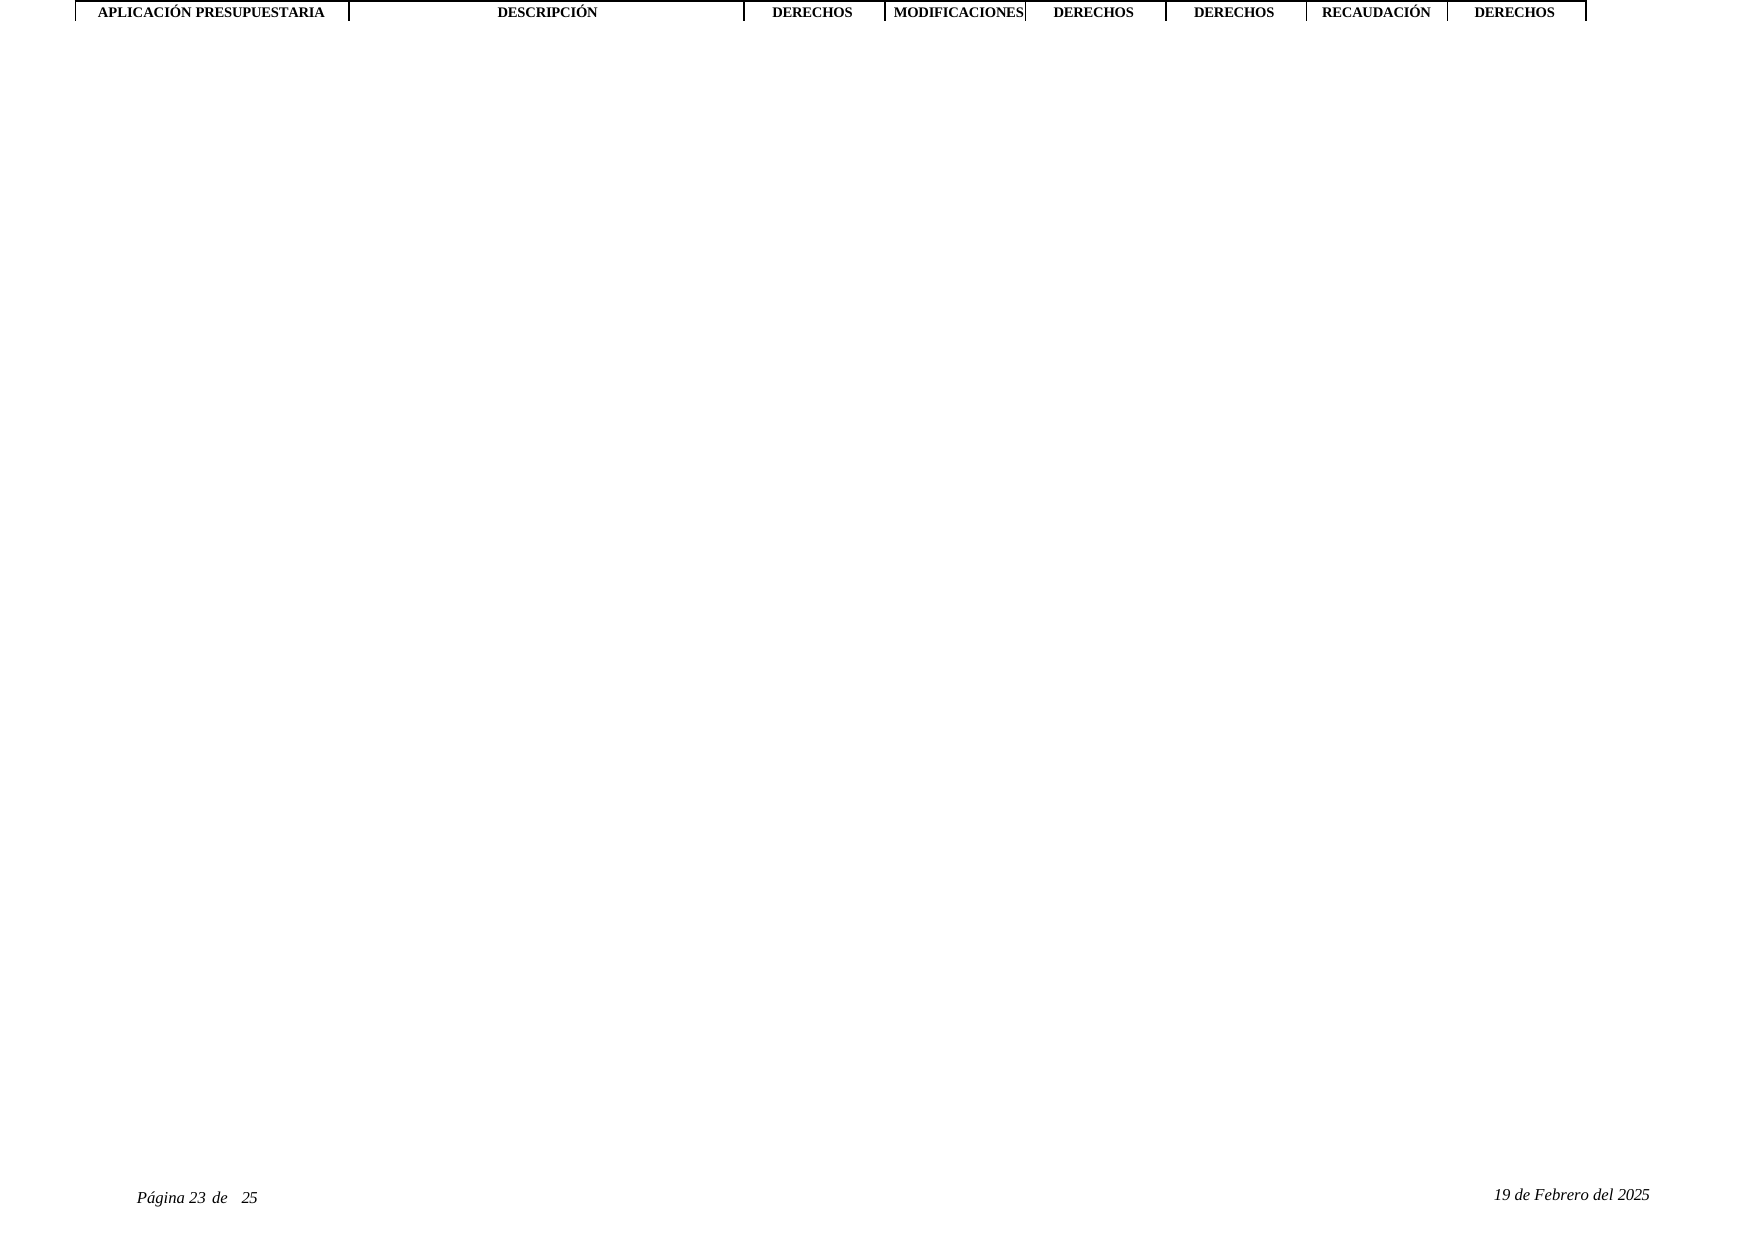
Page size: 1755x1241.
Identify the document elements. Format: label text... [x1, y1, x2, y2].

table_header DERECHOS [1448, 2, 1585, 21]
table_header RECAUDACIÓN [1307, 2, 1447, 21]
table_header DERECHOS [1167, 2, 1306, 21]
table_header MODIFICACIONES [886, 2, 1025, 21]
table_header APLICACIÓN PRESUPUESTARIA [76, 2, 348, 21]
table_header DERECHOS [745, 2, 884, 21]
table_header DERECHOS [1026, 2, 1165, 21]
table_header DESCRIPCIÓN [350, 2, 743, 21]
